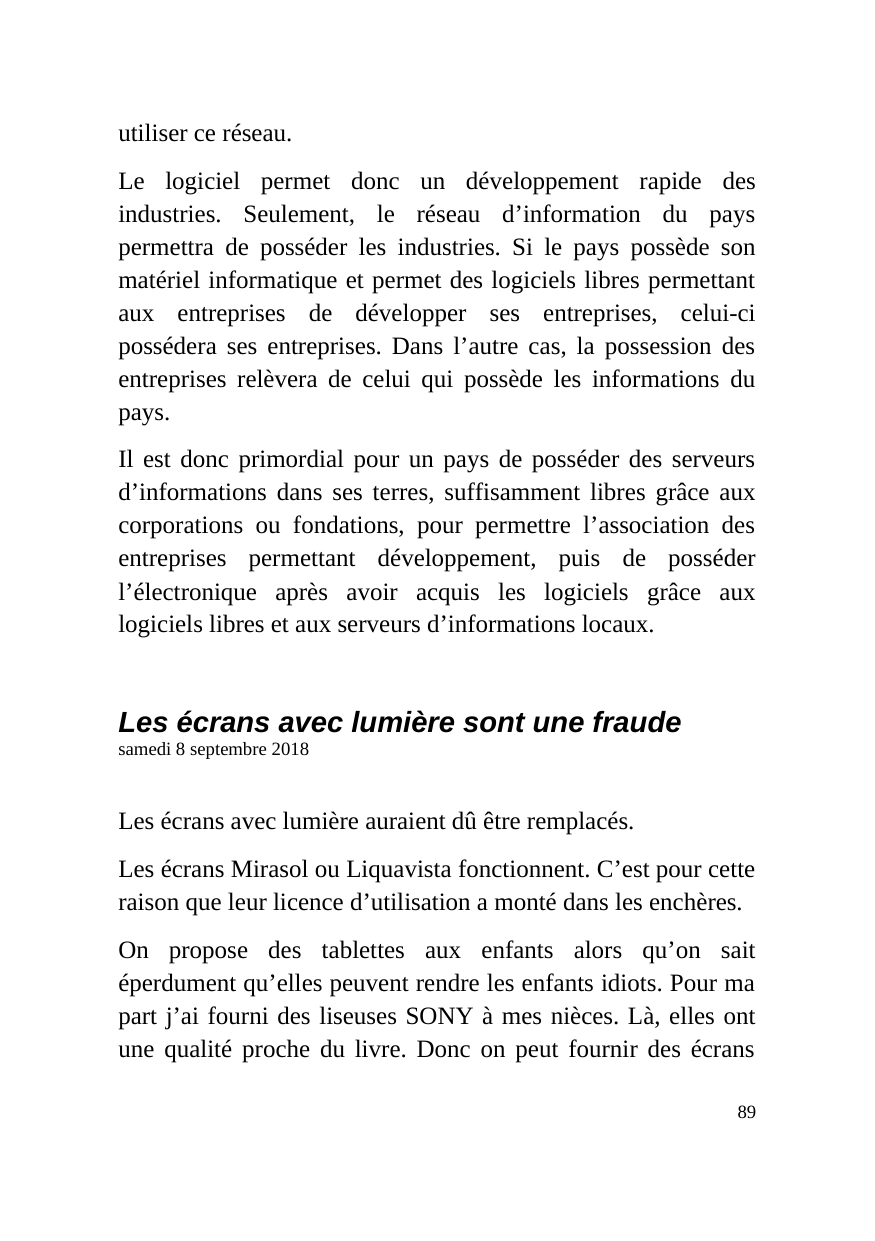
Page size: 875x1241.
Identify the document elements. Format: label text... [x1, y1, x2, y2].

text samedi 8 septembre 2018 [118, 738, 756, 760]
text Il est donc primordial pour un pays de posséder des serveurs d’informations dans ses terres, suffisamment libres grâce aux corporations ou fondations, pour permettre l’association des entreprises permettant développement, puis de posséder l’électronique après avoir acquis les logiciels grâce aux logiciels libres et aux serveurs d’informations locaux. [118, 444, 756, 638]
text Les écrans Mirasol ou Liquavista fonctionnent. C’est pour cette raison que leur licence d’utilisation a monté dans les enchères. [118, 854, 756, 916]
subtitle Les écrans avec lumière sont une fraude [118, 705, 756, 738]
text Les écrans avec lumière auraient dû être remplacés. [118, 806, 756, 835]
text On propose des tablettes aux enfants alors qu’on sait éperdument qu’elles peuvent rendre les enfants idiots. Pour ma part j’ai fourni des liseuses SONY à mes nièces. Là, elles ont une qualité proche du livre. Donc on peut fournir des écrans [118, 935, 756, 1062]
text Le logiciel permet donc un développement rapide des industries. Seulement, le réseau d’information du pays permettra de posséder les industries. Si le pays possède son matériel informatique et permet des logiciels libres permettant aux entreprises de développer ses entreprises, celui-ci possédera ses entreprises. Dans l’autre cas, la possession des entreprises relèvera de celui qui possède les informations du pays. [118, 166, 756, 426]
text utiliser ce réseau. [118, 118, 756, 147]
